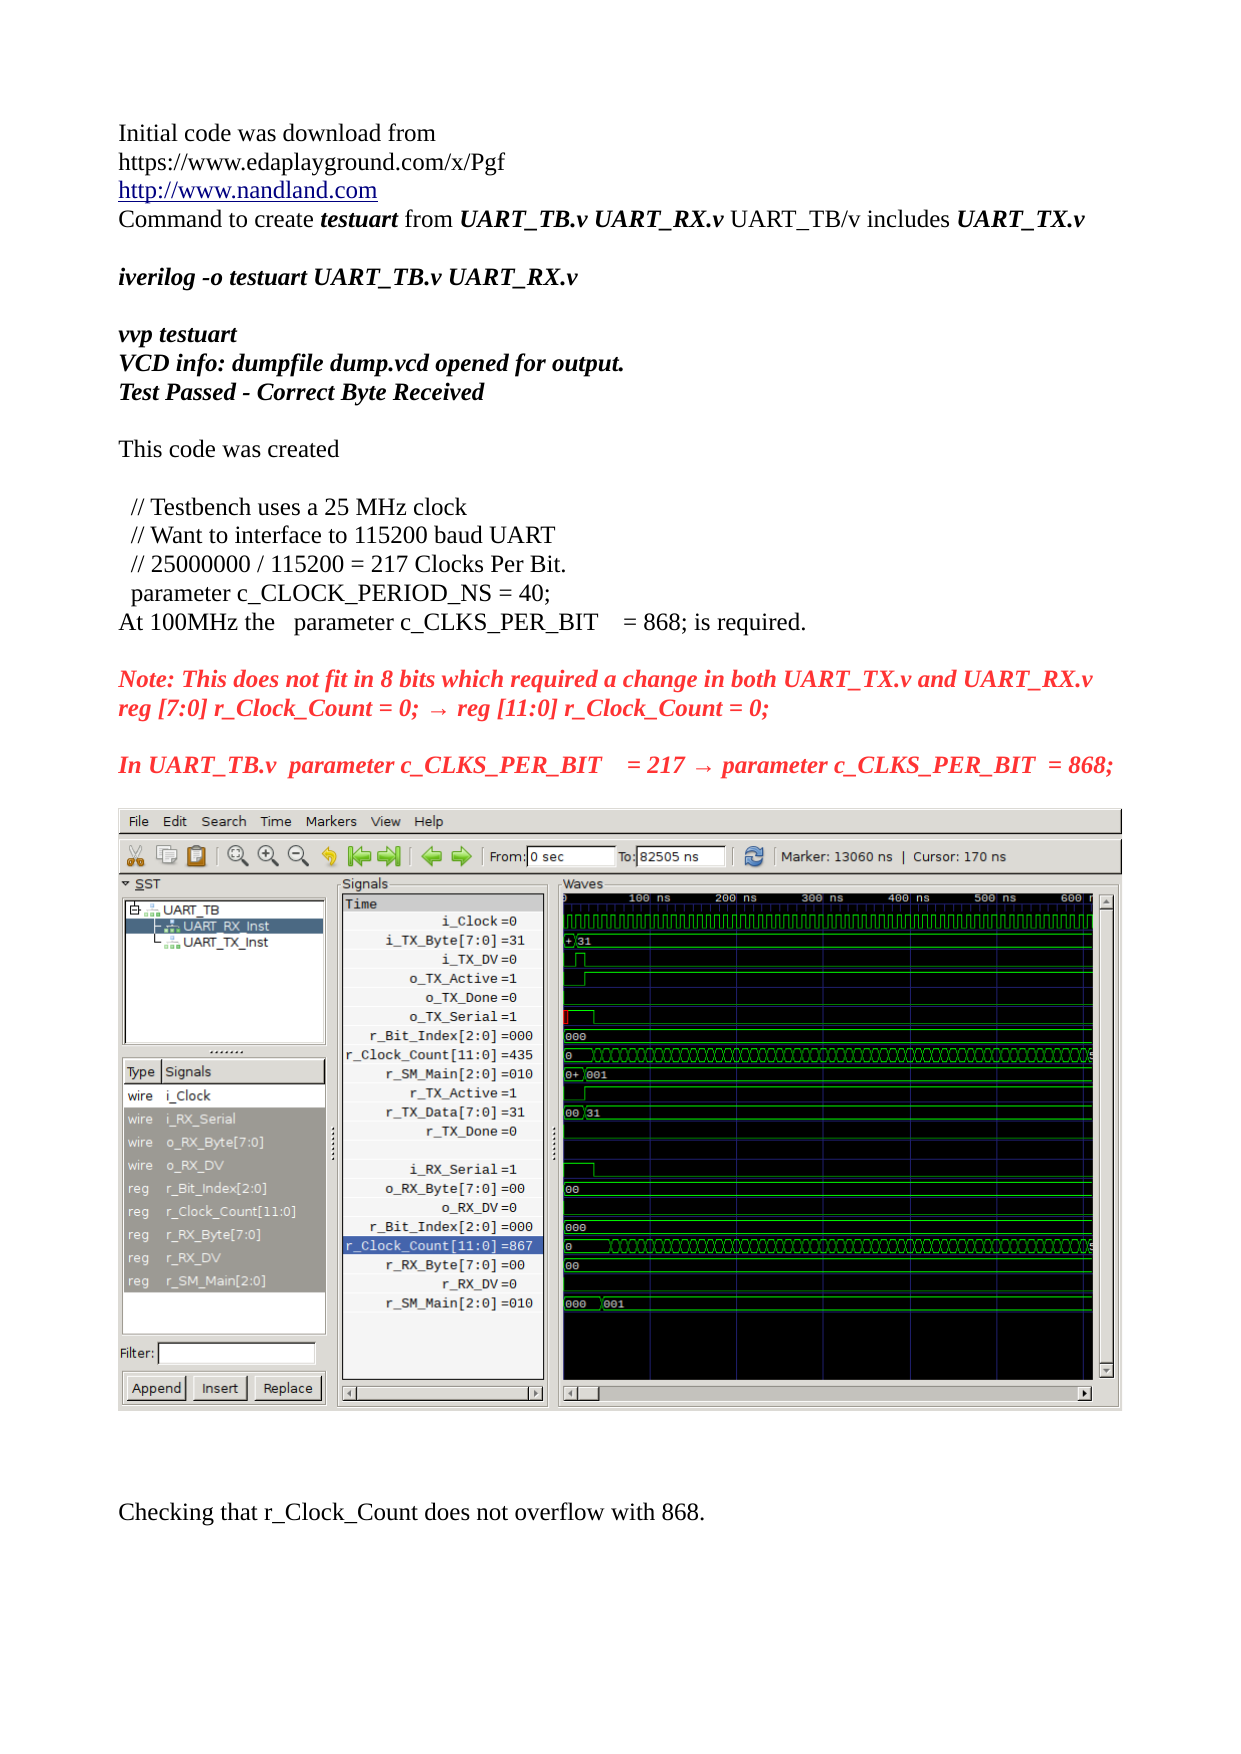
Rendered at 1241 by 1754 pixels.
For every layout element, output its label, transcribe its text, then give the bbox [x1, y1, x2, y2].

text parameter c_CLOCK_PERIOD_NS = 40; [118, 578, 1122, 607]
text In UART_TB.v parameter c_CLKS_PER_BIT = 217 → parameter c_CLKS_PER_BIT = 868; [118, 751, 1122, 779]
text // Want to interface to 115200 baud UART [118, 521, 1122, 549]
text vvp testuart [118, 319, 1122, 348]
text https://www.edaplayground.com/x/Pgf [118, 147, 1122, 176]
text Note: This does not fit in 8 bits which required a change in both UART_TX.v and UART_RX.v [118, 664, 1122, 693]
text Checking that r_Clock_Count does not overflow with 868. [118, 1497, 1122, 1525]
text Initial code was download from [118, 118, 1122, 147]
text Command to create testuart from UART_TB.v UART_RX.v UART_TB/v includes UART_TX.v [118, 204, 1122, 233]
picture [118, 808, 1123, 1411]
text // 25000000 / 115200 = 217 Clocks Per Bit. [118, 549, 1122, 578]
text http://www.nandland.com [118, 176, 1122, 204]
text reg [7:0] r_Clock_Count = 0; → reg [11:0] r_Clock_Count = 0; [118, 693, 1122, 722]
text iverilog -o testuart UART_TB.v UART_RX.v [118, 262, 1122, 291]
text // Testbench uses a 25 MHz clock [118, 492, 1122, 521]
text At 100MHz the parameter c_CLKS_PER_BIT = 868; is required. [118, 607, 1122, 636]
text Test Passed - Correct Byte Received [118, 377, 1122, 406]
text VCD info: dumpfile dump.vcd opened for output. [118, 348, 1122, 377]
text This code was created [118, 434, 1122, 463]
